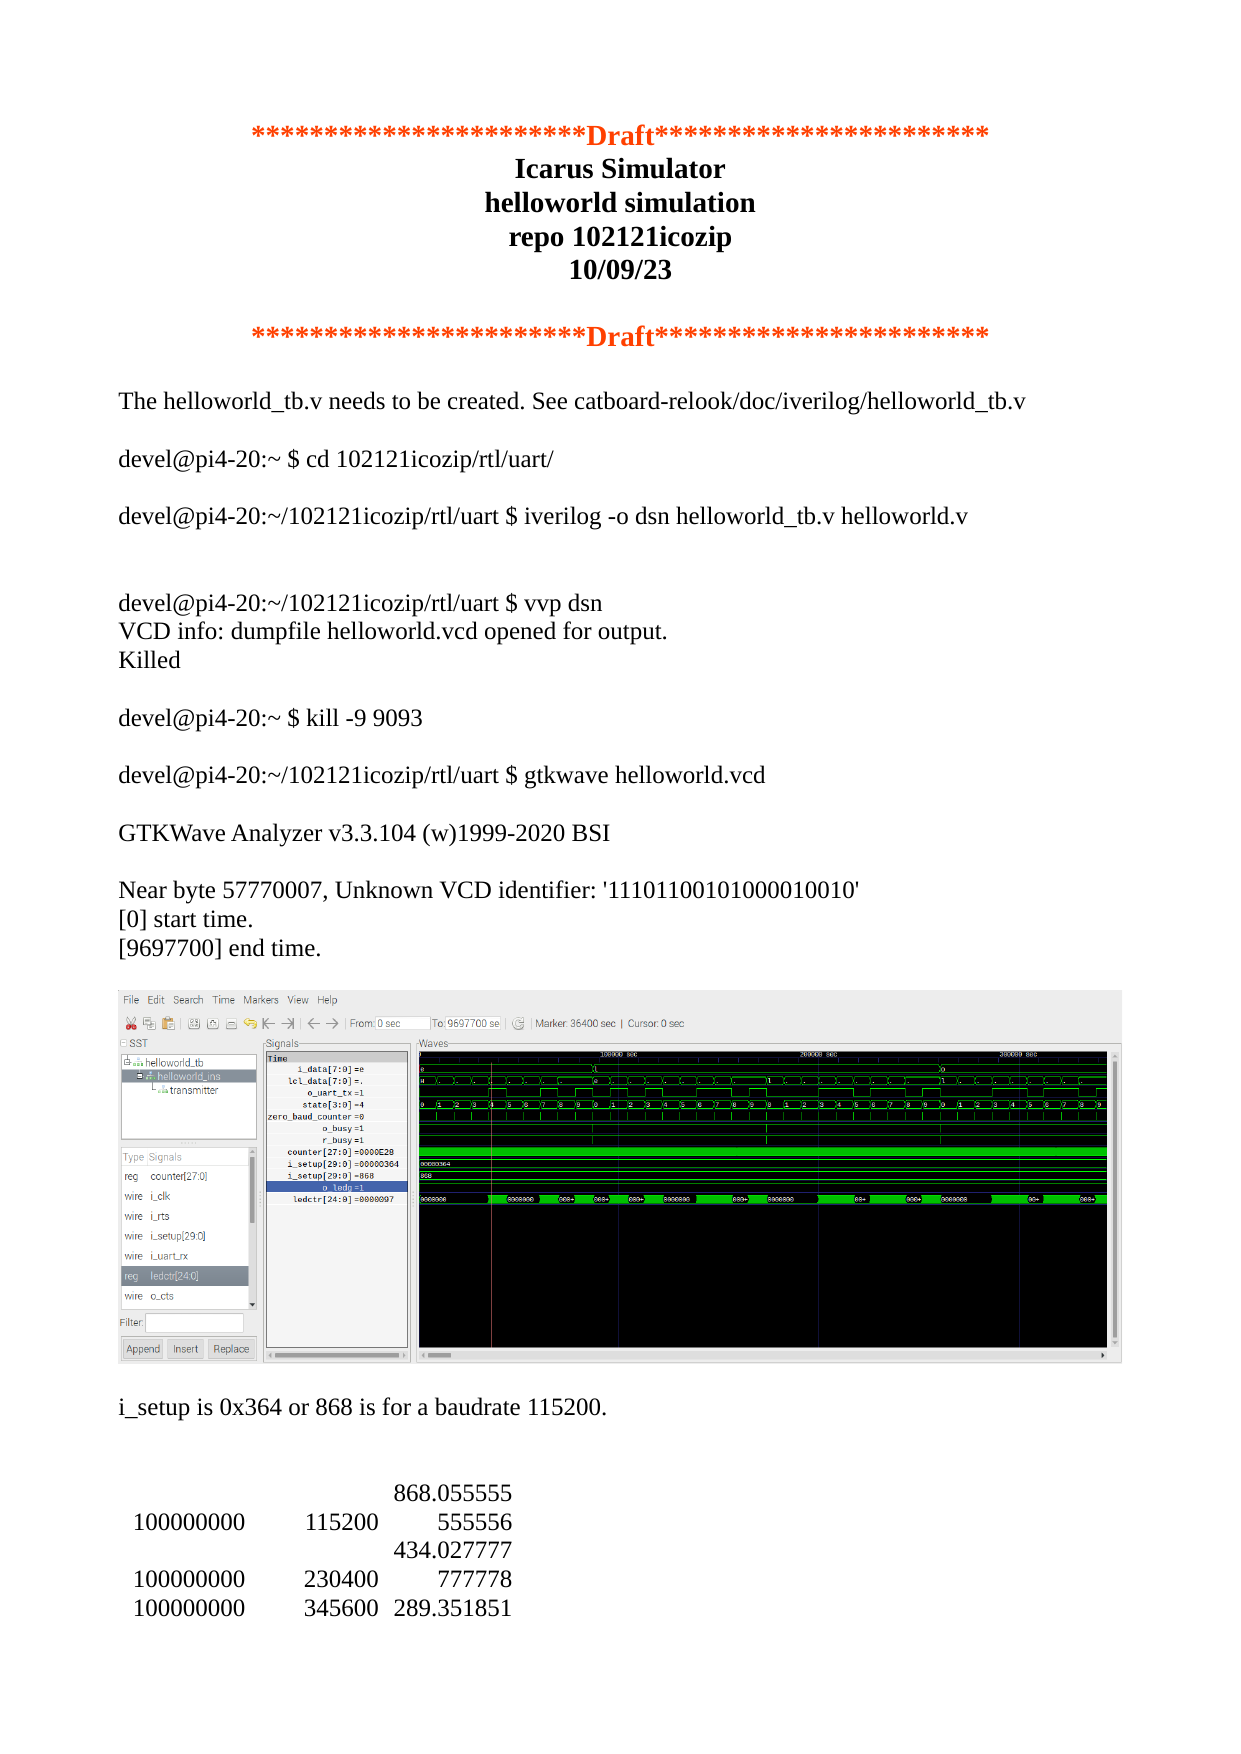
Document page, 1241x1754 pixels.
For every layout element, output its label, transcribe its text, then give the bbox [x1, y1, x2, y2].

text devel@pi4-20:~ $ cd 102121icozip/rtl/uart/ [118, 444, 1122, 473]
table_cell 100000000 [112, 1536, 248, 1593]
picture [118, 990, 1123, 1364]
text devel@pi4-20:~/102121icozip/rtl/uart $ vvp dsn [118, 588, 1122, 616]
text [9697700] end time. [118, 933, 1122, 961]
text The helloworld_tb.v needs to be created. See catboard-relook/doc/iverilog/helloworld_tb.v [118, 386, 1122, 415]
text GTKWave Analyzer v3.3.104 (w)1999-2020 BSI [118, 818, 1122, 846]
text ***********************Draft*********************** [118, 319, 1122, 353]
table_cell 434.027777777778 [382, 1536, 515, 1593]
text helloworld simulation [118, 185, 1122, 219]
text 10/09/23 [118, 252, 1122, 286]
text devel@pi4-20:~/102121icozip/rtl/uart $ gtkwave helloworld.vcd [118, 760, 1122, 789]
text [0] start time. [118, 904, 1122, 933]
table_header 868.055555555556 [382, 1478, 515, 1536]
table_cell 230400 [248, 1536, 382, 1593]
text devel@pi4-20:~ $ kill -9 9093 [118, 703, 1122, 731]
table_cell 345600 [248, 1593, 382, 1622]
text repo 102121icozip [118, 219, 1122, 252]
table_cell 100000000 [112, 1593, 248, 1622]
table_cell 289.351851 [382, 1593, 515, 1622]
text Killed [118, 645, 1122, 674]
text VCD info: dumpfile helloworld.vcd opened for output. [118, 616, 1122, 645]
text Near byte 57770007, Unknown VCD identifier: '11101100101000010010' [118, 875, 1122, 904]
text ***********************Draft*********************** [118, 118, 1122, 152]
text i_setup is 0x364 or 868 is for a baudrate 115200. [118, 1392, 1122, 1421]
text Icarus Simulator [118, 152, 1122, 185]
table_header 100000000 [112, 1478, 248, 1536]
table_header 115200 [248, 1478, 382, 1536]
text devel@pi4-20:~/102121icozip/rtl/uart $ iverilog -o dsn helloworld_tb.v helloworld.v [118, 501, 1122, 530]
